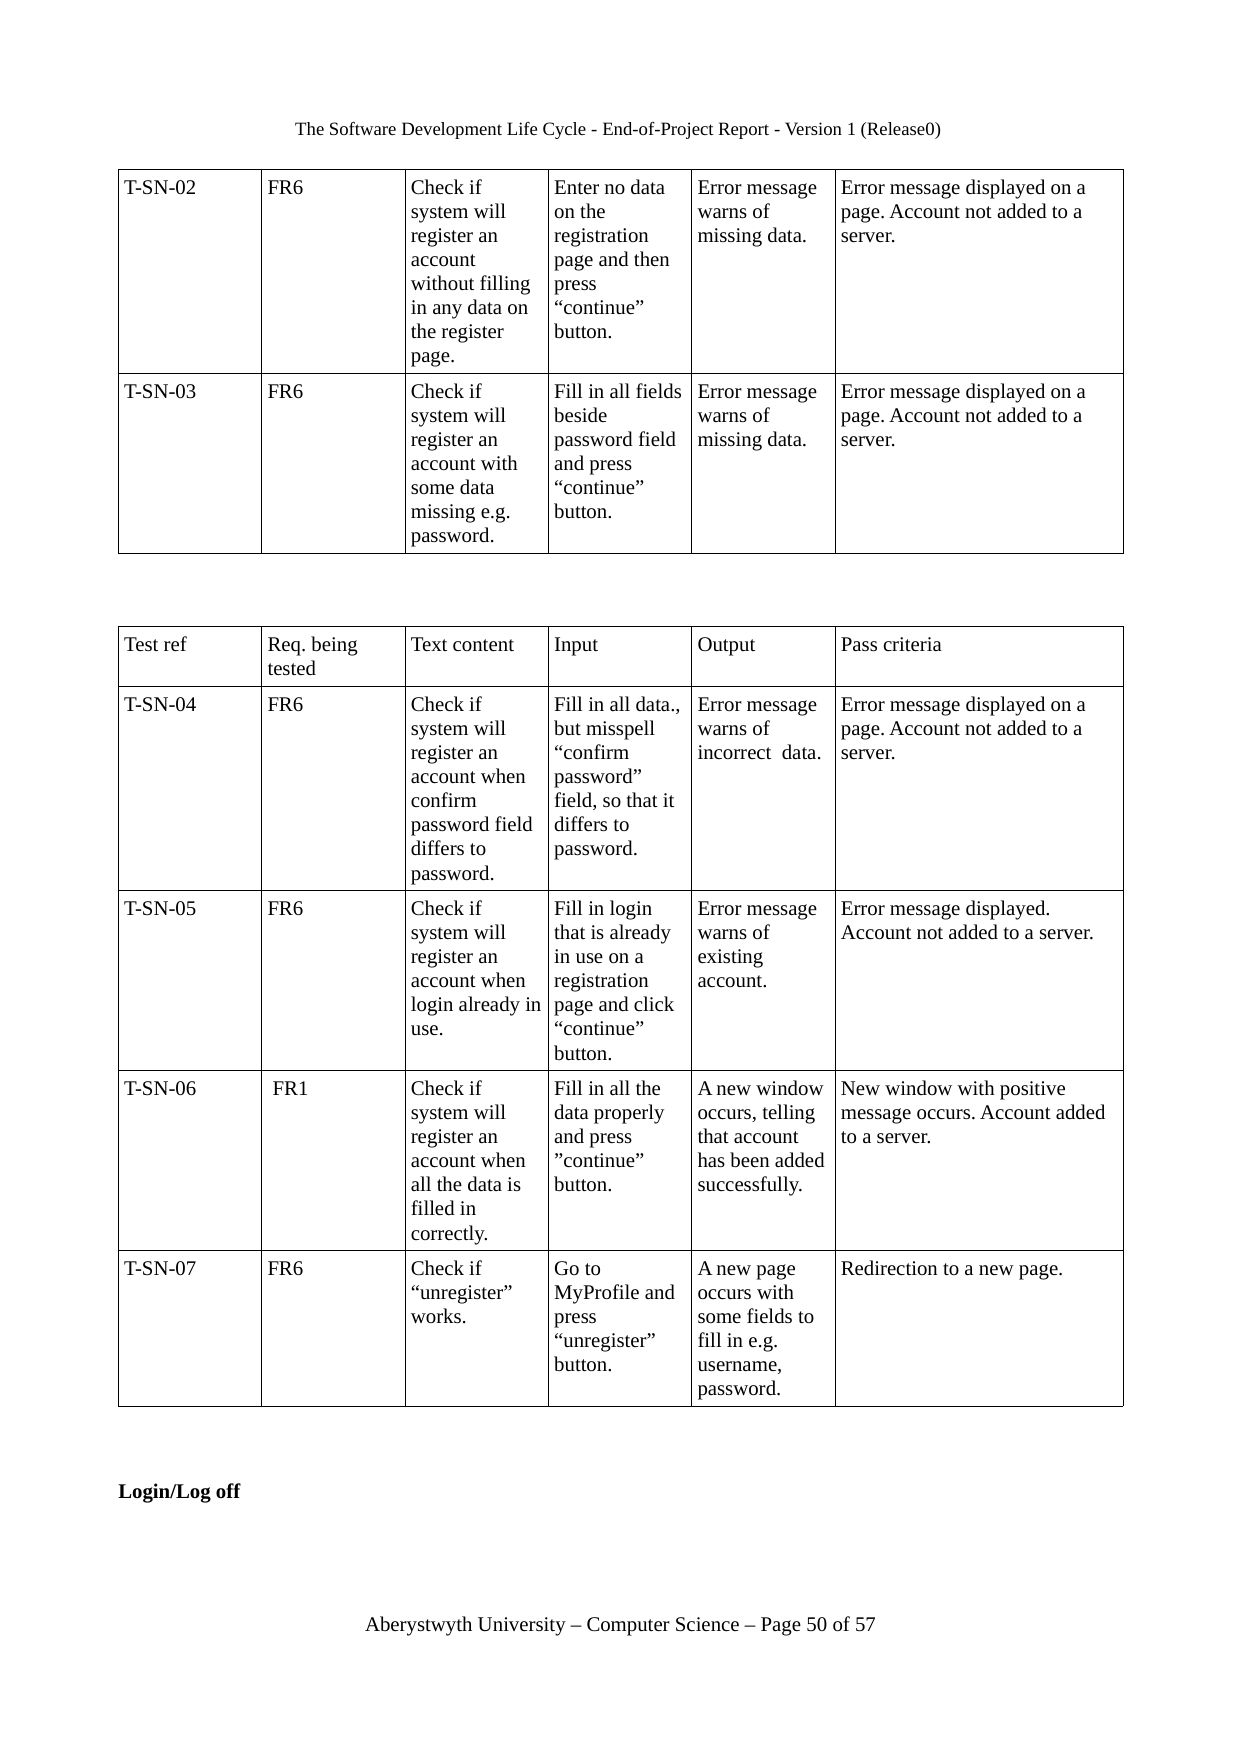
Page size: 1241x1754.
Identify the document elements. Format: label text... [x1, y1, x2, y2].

table_cell Fill in all fields beside password field and press “continue” button. [549, 374, 691, 553]
table_header Req. being tested [262, 627, 405, 686]
table_cell Go to MyProfile and press “unregister” button. [549, 1251, 691, 1406]
table_cell Check if system will register an account when login already in use. [406, 891, 548, 1070]
table_cell T-SN-05 [119, 891, 261, 1070]
table_cell Enter no data on the registration page and then press “continue” button. [549, 170, 691, 373]
table_cell T-SN-02 [119, 170, 261, 373]
table_header Output [692, 627, 835, 686]
table_cell Error message displayed on a page. Account not added to a server. [836, 170, 1123, 373]
table_cell FR6 [262, 374, 405, 553]
table_cell Check if system will register an account when confirm password field differs to password. [406, 687, 548, 890]
table_cell T-SN-04 [119, 687, 261, 890]
table_cell FR1 [262, 1071, 405, 1250]
table_cell Check if system will register an account without filling in any data on the register page. [406, 170, 548, 373]
table_cell A new window occurs, telling that account has been added successfully. [692, 1071, 835, 1250]
table_cell FR6 [262, 687, 405, 890]
table_cell Fill in all data., but misspell “confirm password” field, so that it differs to password. [549, 687, 691, 890]
table_cell Error message warns of existing account. [692, 891, 835, 1070]
table_cell Error message displayed. Account not added to a server. [836, 891, 1123, 1070]
table_cell Check if “unregister” works. [406, 1251, 548, 1406]
table_cell Fill in login that is already in use on a registration page and click “continue” button. [549, 891, 691, 1070]
table_cell New window with positive message occurs. Account added to a server. [836, 1071, 1123, 1250]
table_cell FR6 [262, 170, 405, 373]
table_cell Error message warns of missing data. [692, 374, 835, 553]
table_cell FR6 [262, 1251, 405, 1406]
table_cell Error message warns of missing data. [692, 170, 835, 373]
table_cell Check if system will register an account when all the data is filled in correctly. [406, 1071, 548, 1250]
table_header Test ref [119, 627, 261, 686]
text Login/Log off [118, 1479, 1122, 1503]
table_header Text content [406, 627, 548, 686]
table_cell Fill in all the data properly and press ”continue” button. [549, 1071, 691, 1250]
table_cell T-SN-03 [119, 374, 261, 553]
table_header Input [549, 627, 691, 686]
table_cell Error message displayed on a page. Account not added to a server. [836, 374, 1123, 553]
table_cell T-SN-06 [119, 1071, 261, 1250]
table_cell T-SN-07 [119, 1251, 261, 1406]
table_cell A new page occurs with some fields to fill in e.g. username, password. [692, 1251, 835, 1406]
table_cell FR6 [262, 891, 405, 1070]
table_cell Error message displayed on a page. Account not added to a server. [836, 687, 1123, 890]
table_cell Error message warns of incorrect data. [692, 687, 835, 890]
table_header Pass criteria [836, 627, 1123, 686]
table_cell Redirection to a new page. [836, 1251, 1123, 1406]
table_cell Check if system will register an account with some data missing e.g. password. [406, 374, 548, 553]
